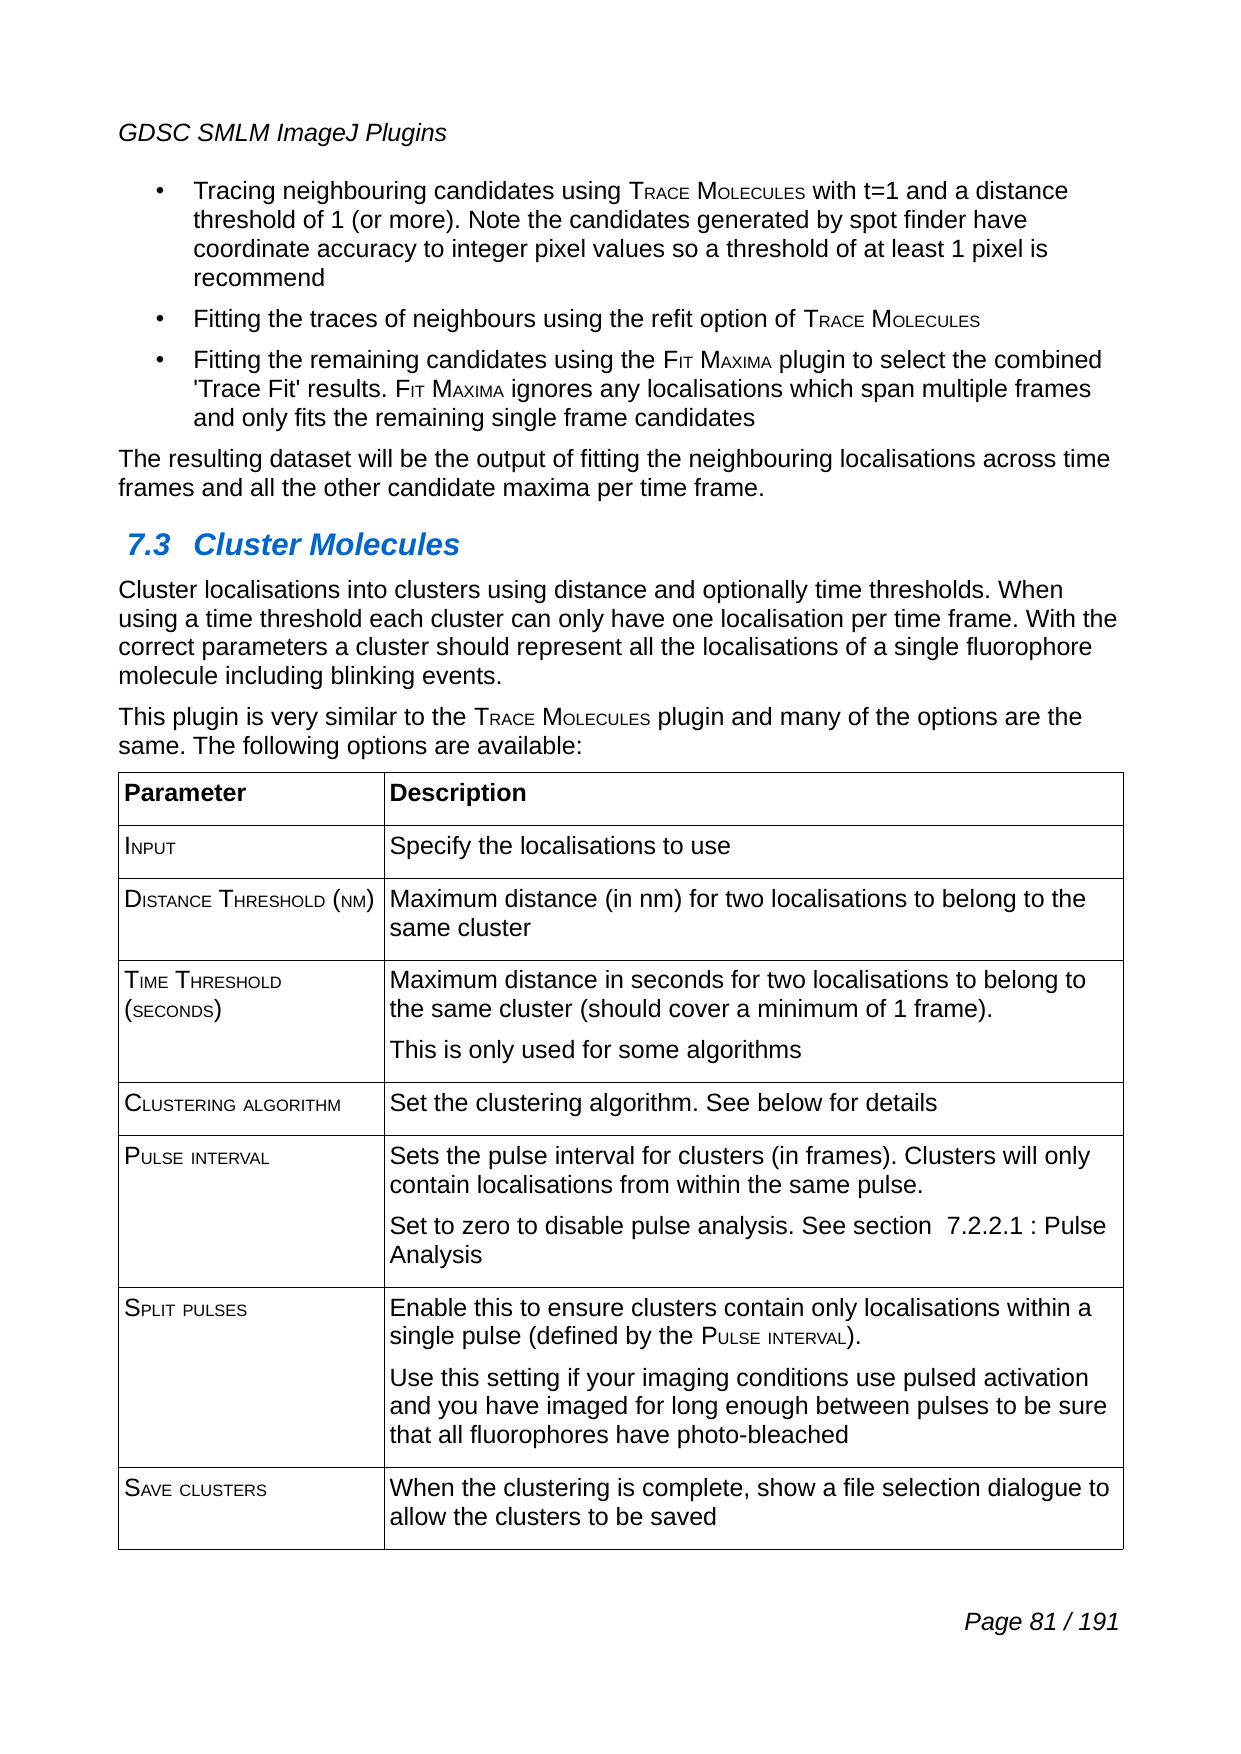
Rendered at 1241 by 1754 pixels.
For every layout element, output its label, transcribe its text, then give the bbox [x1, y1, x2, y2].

text The resulting dataset will be the output of fitting the neighbouring localisations across time frames and all the other candidate maxima per time frame. [118, 444, 1122, 502]
table_cell Set the clustering algorithm. See below for details [385, 1083, 1123, 1135]
table_cell Split pulses [119, 1288, 384, 1467]
subtitle Cluster Molecules [118, 526, 1122, 562]
table_cell Distance Threshold (nm) [119, 879, 384, 959]
text This plugin is very similar to the Trace Molecules plugin and many of the options are the same. The following options are available: [118, 702, 1122, 760]
list Fitting the remaining candidates using the Fit Maxima plugin to select the combined 'Trace Fit' results. Fit Maxima ignores any localisations which span multiple frames and only fits the remaining single frame candidates [156, 345, 1122, 432]
table_cell Specify the localisations to use [385, 826, 1123, 878]
table_cell Pulse interval [119, 1136, 384, 1287]
table_cell Maximum distance (in nm) for two localisations to belong to the same cluster [385, 879, 1123, 959]
table_cell Time Threshold (seconds) [119, 961, 384, 1082]
table_cell Maximum distance in seconds for two localisations to belong to the same cluster (should cover a minimum of 1 frame). This is only used for some algorithms [385, 961, 1123, 1082]
table_cell Input [119, 826, 384, 878]
list Tracing neighbouring candidates using Trace Molecules with t=1 and a distance threshold of 1 (or more). Note the candidates generated by spot finder have coordinate accuracy to integer pixel values so a threshold of at least 1 pixel is recommend [156, 176, 1122, 291]
table_cell Enable this to ensure clusters contain only localisations within a single pulse (defined by the Pulse interval). Use this setting if your imaging conditions use pulsed activation and you have imaged for long enough between pulses to be sure that all fluorophores have photo-bleached [385, 1288, 1123, 1467]
table_cell When the clustering is complete, show a file selection dialogue to allow the clusters to be saved [385, 1468, 1123, 1548]
text Cluster localisations into clusters using distance and optionally time thresholds. When using a time threshold each cluster can only have one localisation per time frame. With the correct parameters a cluster should represent all the localisations of a single fluorophore molecule including blinking events. [118, 575, 1122, 690]
list Fitting the traces of neighbours using the refit option of Trace Molecules [156, 304, 1122, 333]
table_header Parameter [119, 773, 384, 825]
table_cell Sets the pulse interval for clusters (in frames). Clusters will only contain localisations from within the same pulse. Set to zero to disable pulse analysis. See section 7.2.2.1: Pulse Analysis [385, 1136, 1123, 1287]
table_header Description [385, 773, 1123, 825]
table_cell Save clusters [119, 1468, 384, 1548]
table_cell Clustering algorithm [119, 1083, 384, 1135]
